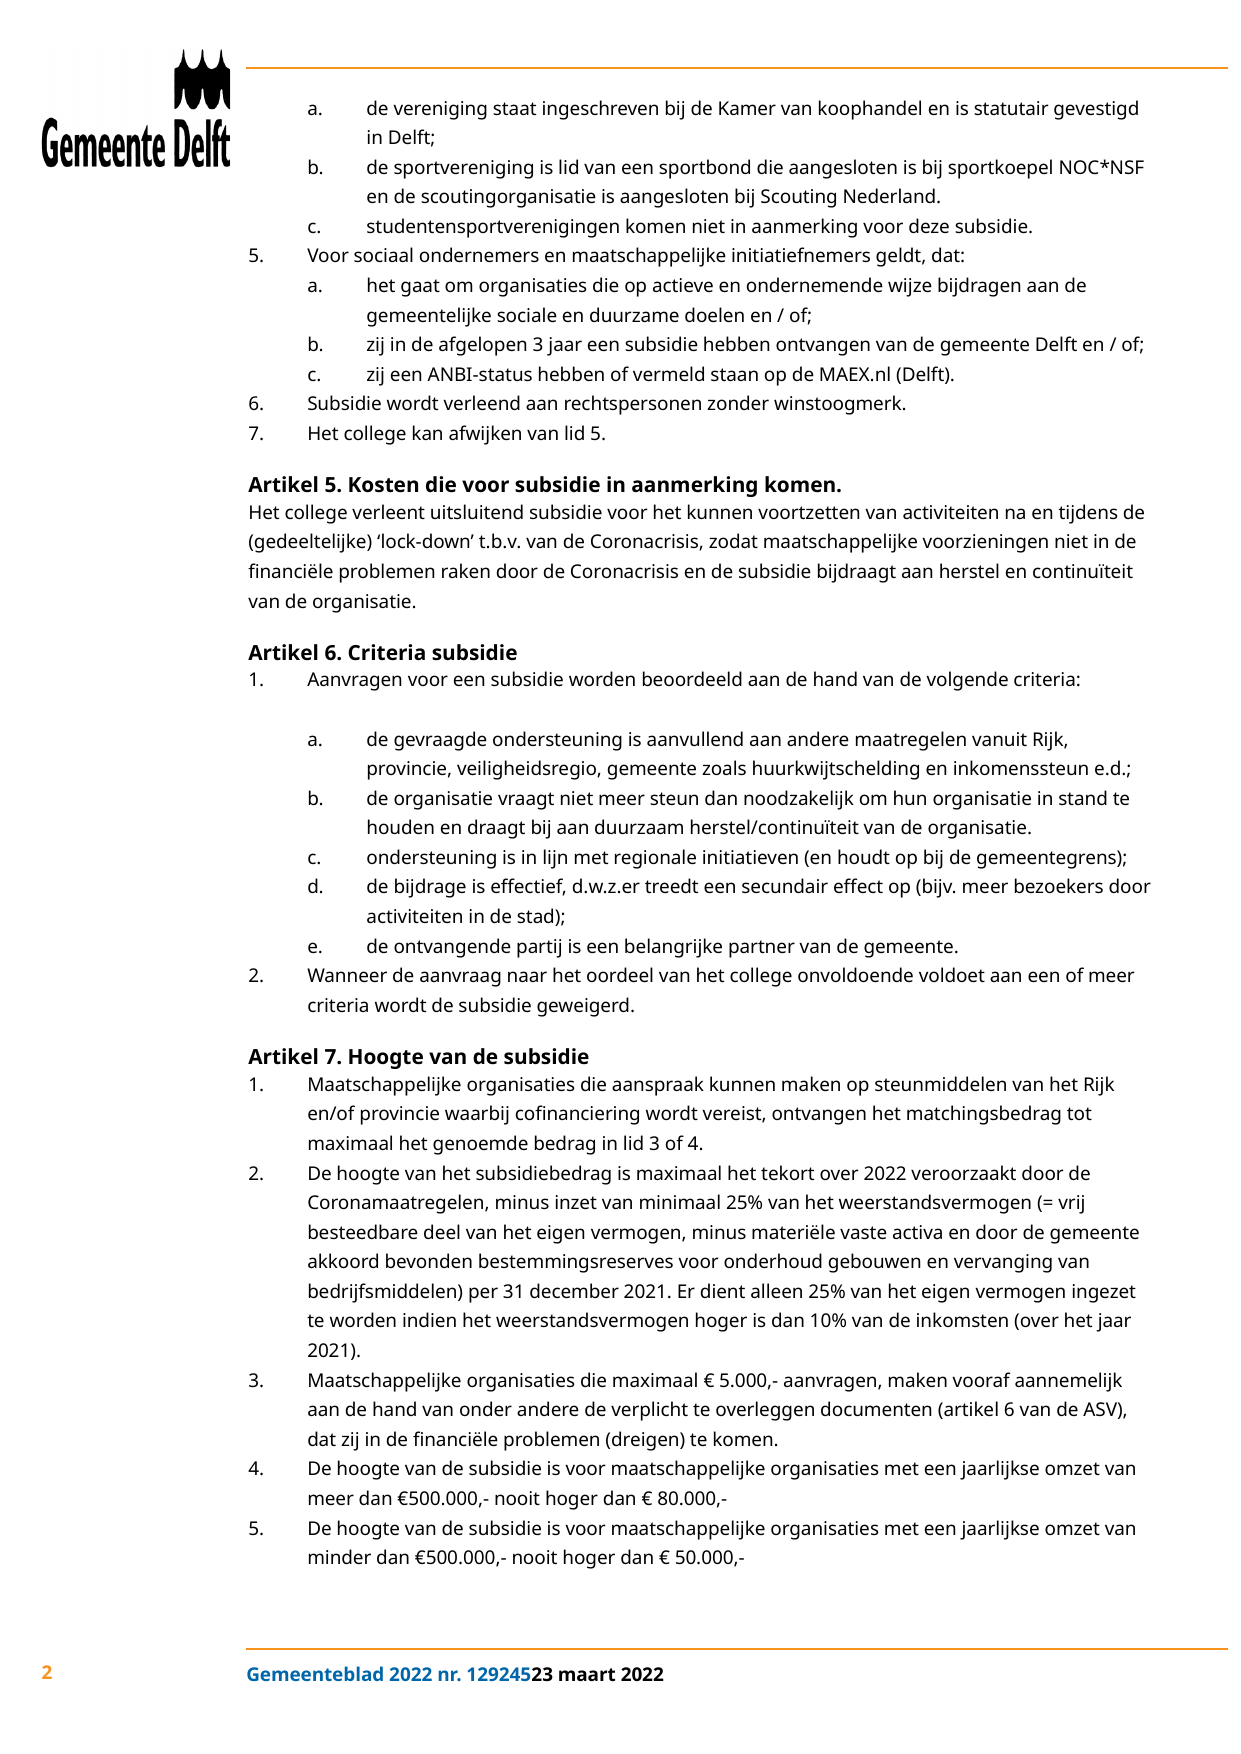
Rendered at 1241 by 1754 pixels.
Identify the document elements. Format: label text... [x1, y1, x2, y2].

list de organisatie vraagt niet meer steun dan noodzakelijk om hun organisatie in stand te houden en draagt bij aan duurzaam herstel/continuïteit van de organisatie. [307, 785, 1152, 840]
list het gaat om organisaties die op actieve en ondernemende wijze bijdragen aan de gemeentelijke sociale en duurzame doelen en / of; [307, 272, 1152, 328]
text Artikel 7. Hoogte van de subsidie [248, 1042, 1152, 1071]
list de gevraagde ondersteuning is aanvullend aan andere maatregelen vanuit Rijk, provincie, veiligheidsregio, gemeente zoals huurkwijtschelding en inkomenssteun e.d.; [307, 726, 1152, 781]
list De hoogte van de subsidie is voor maatschappelijke organisaties met een jaarlijkse omzet van minder dan €500.000,- nooit hoger dan € 50.000,- [248, 1515, 1152, 1570]
list De hoogte van het subsidiebedrag is maximaal het tekort over 2022 veroorzaakt door de Coronamaatregelen, minus inzet van minimaal 25% van het weerstandsvermogen (= vrij besteedbare deel van het eigen vermogen, minus materiële vaste activa en door de gemeente akkoord bevonden bestemmingsreserves voor onderhoud gebouwen en vervanging van bedrijfsmiddelen) per 31 december 2021. Er dient alleen 25% van het eigen vermogen ingezet te worden indien het weerstandsvermogen hoger is dan 10% van de inkomsten (over het jaar 2021). [248, 1160, 1152, 1363]
text Artikel 5. Kosten die voor subsidie in aanmerking komen. [248, 471, 1152, 499]
list Wanneer de aanvraag naar het oordeel van het college onvoldoende voldoet aan een of meer criteria wordt de subsidie geweigerd. [248, 962, 1152, 1018]
list studentensportverenigingen komen niet in aanmerking voor deze subsidie. [307, 213, 1152, 239]
picture [41, 47, 231, 172]
list de bijdrage is effectief, d.w.z.er treedt een secundair effect op (bijv. meer bezoekers door activiteiten in de stad); [307, 874, 1152, 929]
list De hoogte van de subsidie is voor maatschappelijke organisaties met een jaarlijkse omzet van meer dan €500.000,- nooit hoger dan € 80.000,- [248, 1456, 1152, 1511]
list ondersteuning is in lijn met regionale initiatieven (en houdt op bij de gemeentegrens); [307, 844, 1152, 870]
list de sportvereniging is lid van een sportbond die aangesloten is bij sportkoepel NOC*NSF en de scoutingorganisatie is aangesloten bij Scouting Nederland. [307, 154, 1152, 209]
list Maatschappelijke organisaties die maximaal € 5.000,- aanvragen, maken vooraf aannemelijk aan de hand van onder andere de verplicht te overleggen documenten (artikel 6 van de ASV), dat zij in de financiële problemen (dreigen) te komen. [248, 1367, 1152, 1452]
list Subsidie wordt verleend aan rechtspersonen zonder winstoogmerk. [248, 391, 1152, 416]
list Maatschappelijke organisaties die aanspraak kunnen maken op steunmiddelen van het Rijk en/of provincie waarbij cofinanciering wordt vereist, ontvangen het matchingsbedrag tot maximaal het genoemde bedrag in lid 3 of 4. [248, 1071, 1152, 1156]
list zij een ANBI-status hebben of vermeld staan op de MAEX.nl (Delft). [307, 361, 1152, 387]
list de ontvangende partij is een belangrijke partner van de gemeente. [307, 933, 1152, 959]
text Artikel 6. Criteria subsidie [248, 638, 1152, 667]
list Voor sociaal ondernemers en maatschappelijke initiatiefnemers geldt, dat: [248, 243, 1152, 268]
list Aanvragen voor een subsidie worden beoordeeld aan de hand van de volgende criteria: [248, 667, 1152, 692]
text Het college verleent uitsluitend subsidie voor het kunnen voortzetten van activiteiten na en tijdens de (gedeeltelijke) ‘lock-down’ t.b.v. van de Coronacrisis, zodat maatschappelijke voorzieningen niet in de financiële problemen raken door de Coronacrisis en de subsidie bijdraagt aan herstel en continuïteit van de organisatie. [248, 499, 1152, 613]
list de vereniging staat ingeschreven bij de Kamer van koophandel en is statutair gevestigd in Delft; [307, 95, 1152, 150]
list zij in de afgelopen 3 jaar een subsidie hebben ontvangen van de gemeente Delft en / of; [307, 331, 1152, 357]
list Het college kan afwijken van lid 5. [248, 420, 1152, 446]
